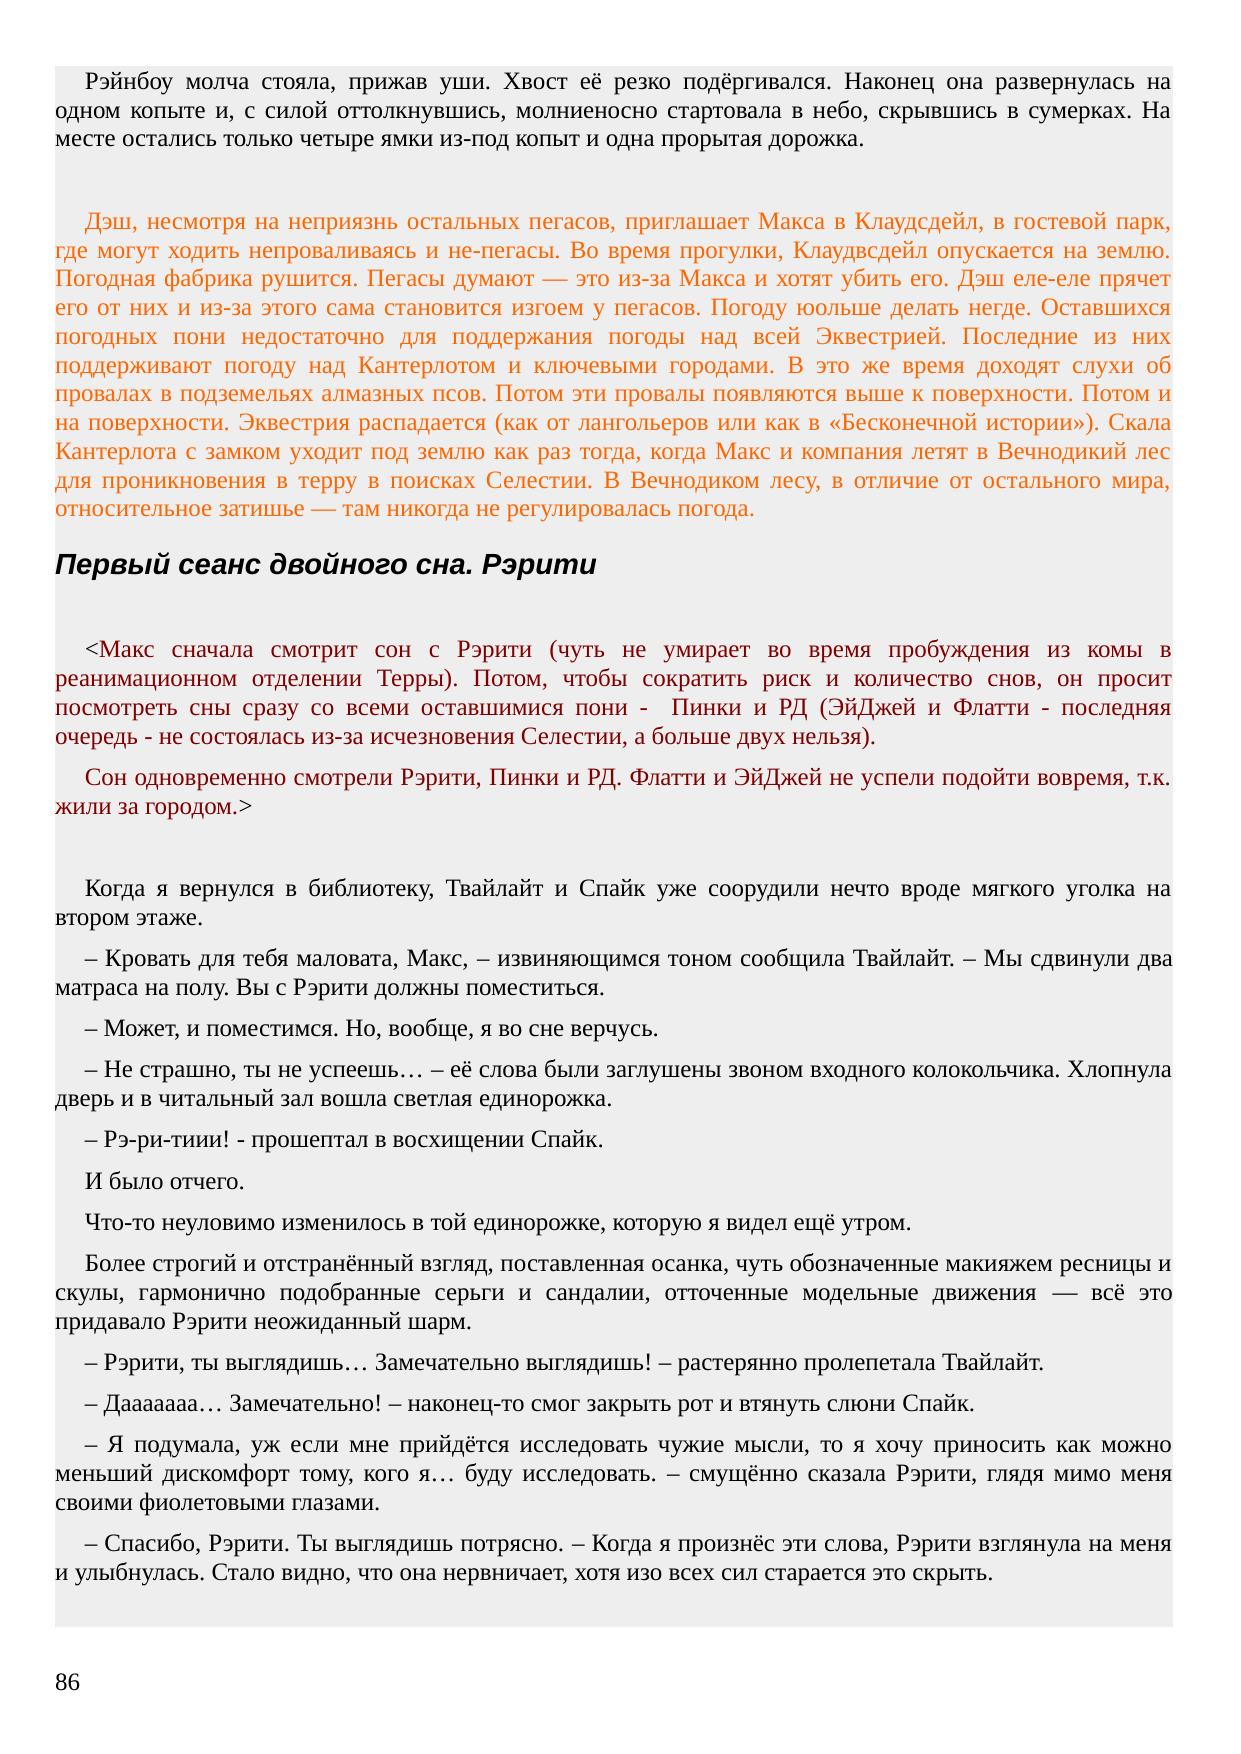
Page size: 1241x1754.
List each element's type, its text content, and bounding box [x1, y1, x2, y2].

text – Рэ-ри-тиии! - прошептал в восхищении Спайк. [55, 1124, 1173, 1153]
subtitle Первый сеанс двойного сна. Рэрити [55, 547, 1173, 581]
text <Макс сначала смотрит сон с Рэрити (чуть не умирает во время пробуждения из комы в реанимационном отделении Терры). Потом, чтобы сократить риск и количество снов, он просит посмотреть сны сразу со всеми оставшимися пони - Пинки и РД (ЭйДжей и Флатти - последняя очередь - не состоялась из-за исчезновения Селестии, а больше двух нельзя). [55, 634, 1173, 749]
text Более строгий и отстранённый взгляд, поставленная осанка, чуть обозначенные макияжем ресницы и скулы, гармонично подобранные серьги и сандалии, отточенные модельные движения — всё это придавало Рэрити неожиданный шарм. [55, 1248, 1173, 1334]
text – Не страшно, ты не успеешь… – её слова были заглушены звоном входного колокольчика. Хлопнула дверь и в читальный зал вошла светлая единорожка. [55, 1054, 1173, 1112]
text – Я подумала, уж если мне прийдётся исследовать чужие мысли, то я хочу приносить как можно меньший дискомфорт тому, кого я… буду исследовать. – смущённо сказала Рэрити, глядя мимо меня своими фиолетовыми глазами. [55, 1429, 1173, 1516]
text – Спасибо, Рэрити. Ты выглядишь потрясно. – Когда я произнёс эти слова, Рэрити взглянула на меня и улыбнулась. Стало видно, что она нервничает, хотя изо всех сил старается это скрыть. [55, 1528, 1173, 1586]
text – Может, и поместимся. Но, вообще, я во сне верчусь. [55, 1013, 1173, 1042]
text Сон одновременно смотрели Рэрити, Пинки и РД. Флатти и ЭйДжей не успели подойти вовремя, т.к. жили за городом.> [55, 762, 1173, 819]
text Что-то неуловимо изменилось в той единорожке, которую я видел ещё утром. [55, 1207, 1173, 1236]
text Когда я вернулся в библиотеку, Твайлайт и Спайк уже соорудили нечто вроде мягкого уголка на втором этаже. [55, 873, 1173, 931]
text – Дааааааа… Замечательно! – наконец-то смог закрыть рот и втянуть слюни Спайк. [55, 1388, 1173, 1417]
text Дэш, несмотря на неприязнь остальных пегасов, приглашает Макса в Клаудсдейл, в гостевой парк, где могут ходить непроваливаясь и не-пегасы. Во время прогулки, Клаудвсдейл опускается на землю. Погодная фабрика рушится. Пегасы думают — это из-за Макса и хотят убить его. Дэш еле-еле прячет его от них и из-за этого сама становится изгоем у пегасов. Погоду юольше делать негде. Оставшихся погодных пони недостаточно для поддержания погоды над всей Эквестрией. Последние из них поддерживают погоду над Кантерлотом и ключевыми городами. В это же время доходят слухи об провалах в подземельях алмазных псов. Потом эти провалы появляются выше к поверхности. Потом и на поверхности. Эквестрия распадается (как от лангольеров или как в «Бесконечной истории»). Скала Кантерлота с замком уходит под землю как раз тогда, когда Макс и компания летят в Вечнодикий лес для проникновения в терру в поисках Селестии. В Вечнодиком лесу, в отличие от остального мира, относительное затишье — там никогда не регулировалась погода. [55, 206, 1173, 522]
text – Кровать для тебя маловата, Макс, – извиняющимся тоном сообщила Твайлайт. – Мы сдвинули два матраса на полу. Вы с Рэрити должны поместиться. [55, 943, 1173, 1001]
text Рэйнбоу молча стояла, прижав уши. Хвост её резко подёргивался. Наконец она развернулась на одном копыте и, с силой оттолкнувшись, молниеносно стартовала в небо, скрывшись в сумерках. На месте остались только четыре ямки из-под копыт и одна прорытая дорожка. [55, 66, 1173, 152]
text И было отчего. [55, 1166, 1173, 1194]
text – Рэрити, ты выглядишь… Замечательно выглядишь! – растерянно пролепетала Твайлайт. [55, 1347, 1173, 1376]
